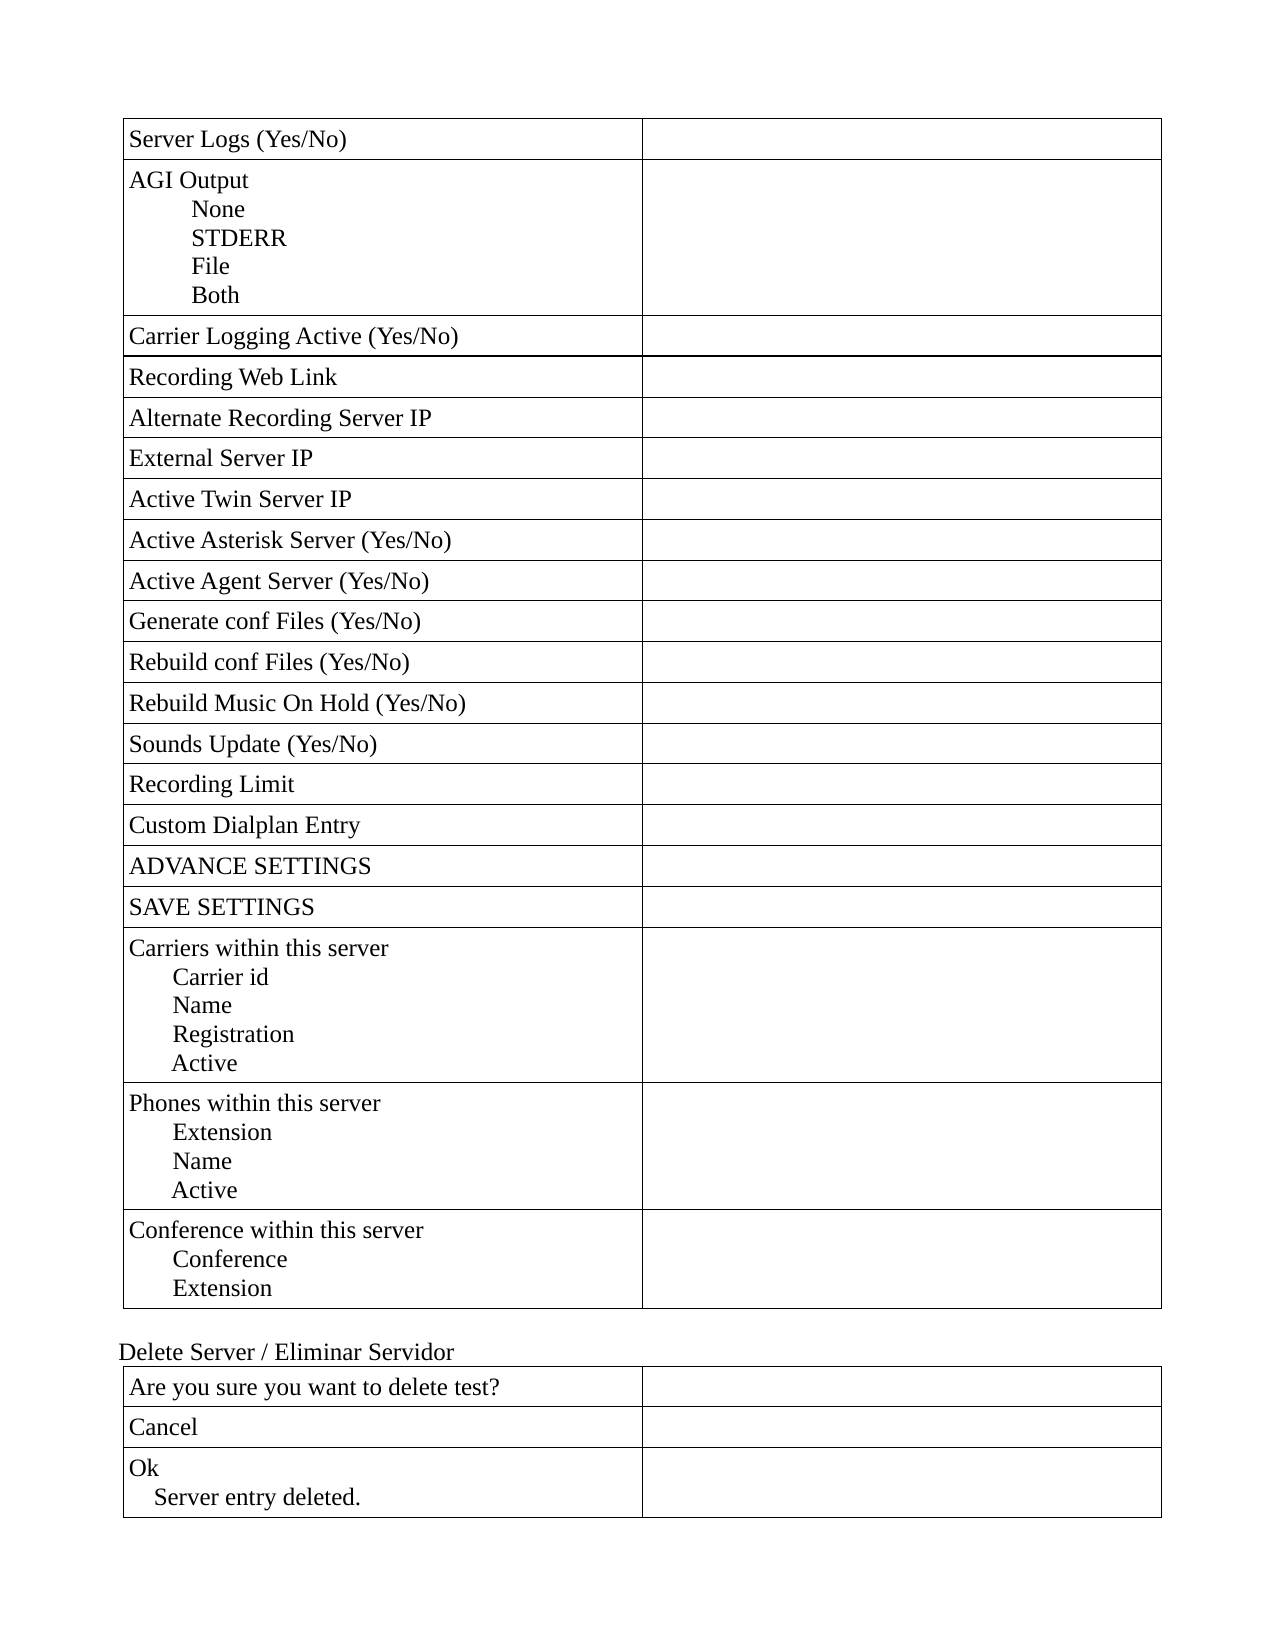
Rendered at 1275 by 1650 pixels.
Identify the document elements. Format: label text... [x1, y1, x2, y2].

table_cell Alternate Recording Server IP [124, 398, 642, 437]
table_cell ADVANCE SETTINGS [124, 846, 642, 886]
table_cell Carrier Logging Active (Yes/No) [124, 316, 642, 355]
table_header [643, 805, 1161, 845]
table_cell Server Logs (Yes/No) [124, 119, 642, 159]
table_cell Cancel [124, 1407, 642, 1447]
table_cell Active Twin Server IP [124, 479, 642, 519]
table_cell Active Agent Server (Yes/No) [124, 561, 642, 600]
table_cell [643, 1448, 1161, 1516]
table_cell Rebuild conf Files (Yes/No) [124, 642, 642, 682]
table_cell [643, 316, 1161, 355]
table_cell AGI Output None STDERR File Both [124, 160, 642, 314]
table_cell [643, 160, 1161, 314]
table_cell [643, 561, 1161, 600]
table_cell [643, 398, 1161, 437]
table_cell [643, 119, 1161, 159]
table_cell [643, 887, 1161, 927]
table_cell Recording Limit [124, 764, 642, 804]
table_cell [643, 601, 1161, 641]
table_cell SAVE SETTINGS [124, 887, 642, 927]
table_cell Rebuild Music On Hold (Yes/No) [124, 683, 642, 722]
table_cell [643, 1210, 1161, 1307]
table_cell Sounds Update (Yes/No) [124, 724, 642, 763]
table_cell [643, 479, 1161, 519]
table_cell Generate conf Files (Yes/No) [124, 601, 642, 641]
table_cell External Server IP [124, 438, 642, 478]
table_cell [643, 1407, 1161, 1447]
table_cell [643, 642, 1161, 682]
table_cell [643, 724, 1161, 763]
table_header Recording Web Link [124, 357, 642, 397]
table_cell Ok Server entry deleted. [124, 1448, 642, 1516]
table_cell Active Asterisk Server (Yes/No) [124, 520, 642, 559]
table_cell Conference within this server Conference Extension [124, 1210, 642, 1307]
table_cell [643, 846, 1161, 886]
table_header [643, 357, 1161, 397]
table_cell Phones within this server Extension Name Active [124, 1083, 642, 1209]
text Delete Server / Eliminar Servidor [118, 1337, 1157, 1366]
table_header Custom Dialplan Entry [124, 805, 642, 845]
table_cell [643, 764, 1161, 804]
table_cell [643, 438, 1161, 478]
table_cell [643, 1083, 1161, 1209]
table_header Are you sure you want to delete test? [124, 1367, 642, 1406]
table_cell [643, 520, 1161, 559]
table_cell Carriers within this server Carrier id Name Registration Active [124, 928, 642, 1082]
table_cell [643, 683, 1161, 722]
table_cell [643, 928, 1161, 1082]
table_header [643, 1367, 1161, 1406]
